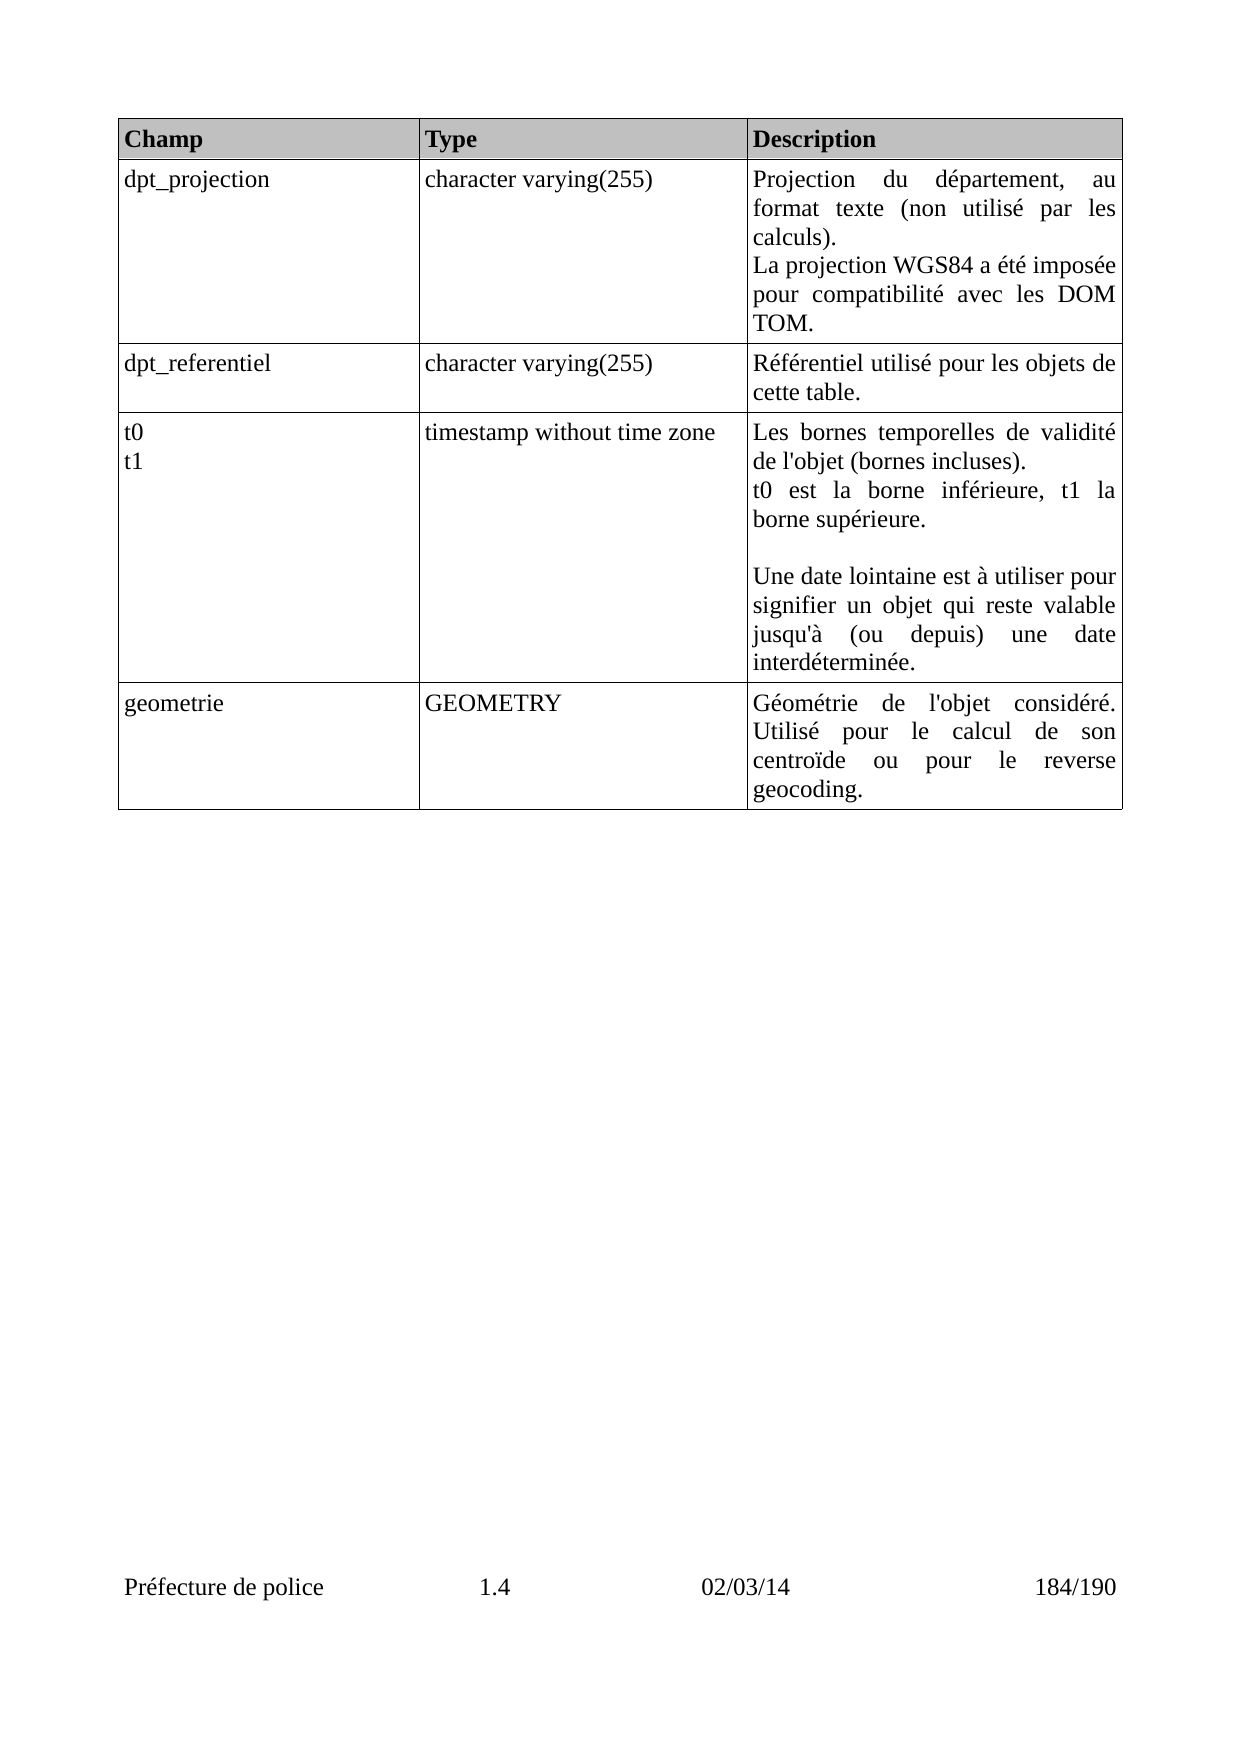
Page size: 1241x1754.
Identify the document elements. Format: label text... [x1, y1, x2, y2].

table_header Type [420, 119, 747, 158]
table_cell t0 t1 [119, 413, 419, 682]
table_header Champ [119, 119, 419, 158]
table_cell Géométrie de l'objet considéré. Utilisé pour le calcul de son centroïde ou pour le reverse geocoding. [748, 683, 1122, 808]
table_cell character varying(255) [420, 344, 747, 412]
table_cell Les bornes temporelles de validité de l'objet (bornes incluses). t0 est la borne inférieure, t1 la borne supérieure. Une date lointaine est à utiliser pour signifier un objet qui reste valable jusqu'à (ou depuis) une date interdéterminée. [748, 413, 1122, 682]
table_cell character varying(255) [420, 160, 747, 342]
table_cell geometrie [119, 683, 419, 808]
table_header Description [748, 119, 1122, 158]
table_cell dpt_referentiel [119, 344, 419, 412]
table_cell Référentiel utilisé pour les objets de cette table. [748, 344, 1122, 412]
table_cell timestamp without time zone [420, 413, 747, 682]
table_cell Projection du département, au format texte (non utilisé par les calculs). La projection WGS84 a été imposée pour compatibilité avec les DOM TOM. [748, 160, 1122, 342]
table_cell dpt_projection [119, 160, 419, 342]
table_cell GEOMETRY [420, 683, 747, 808]
